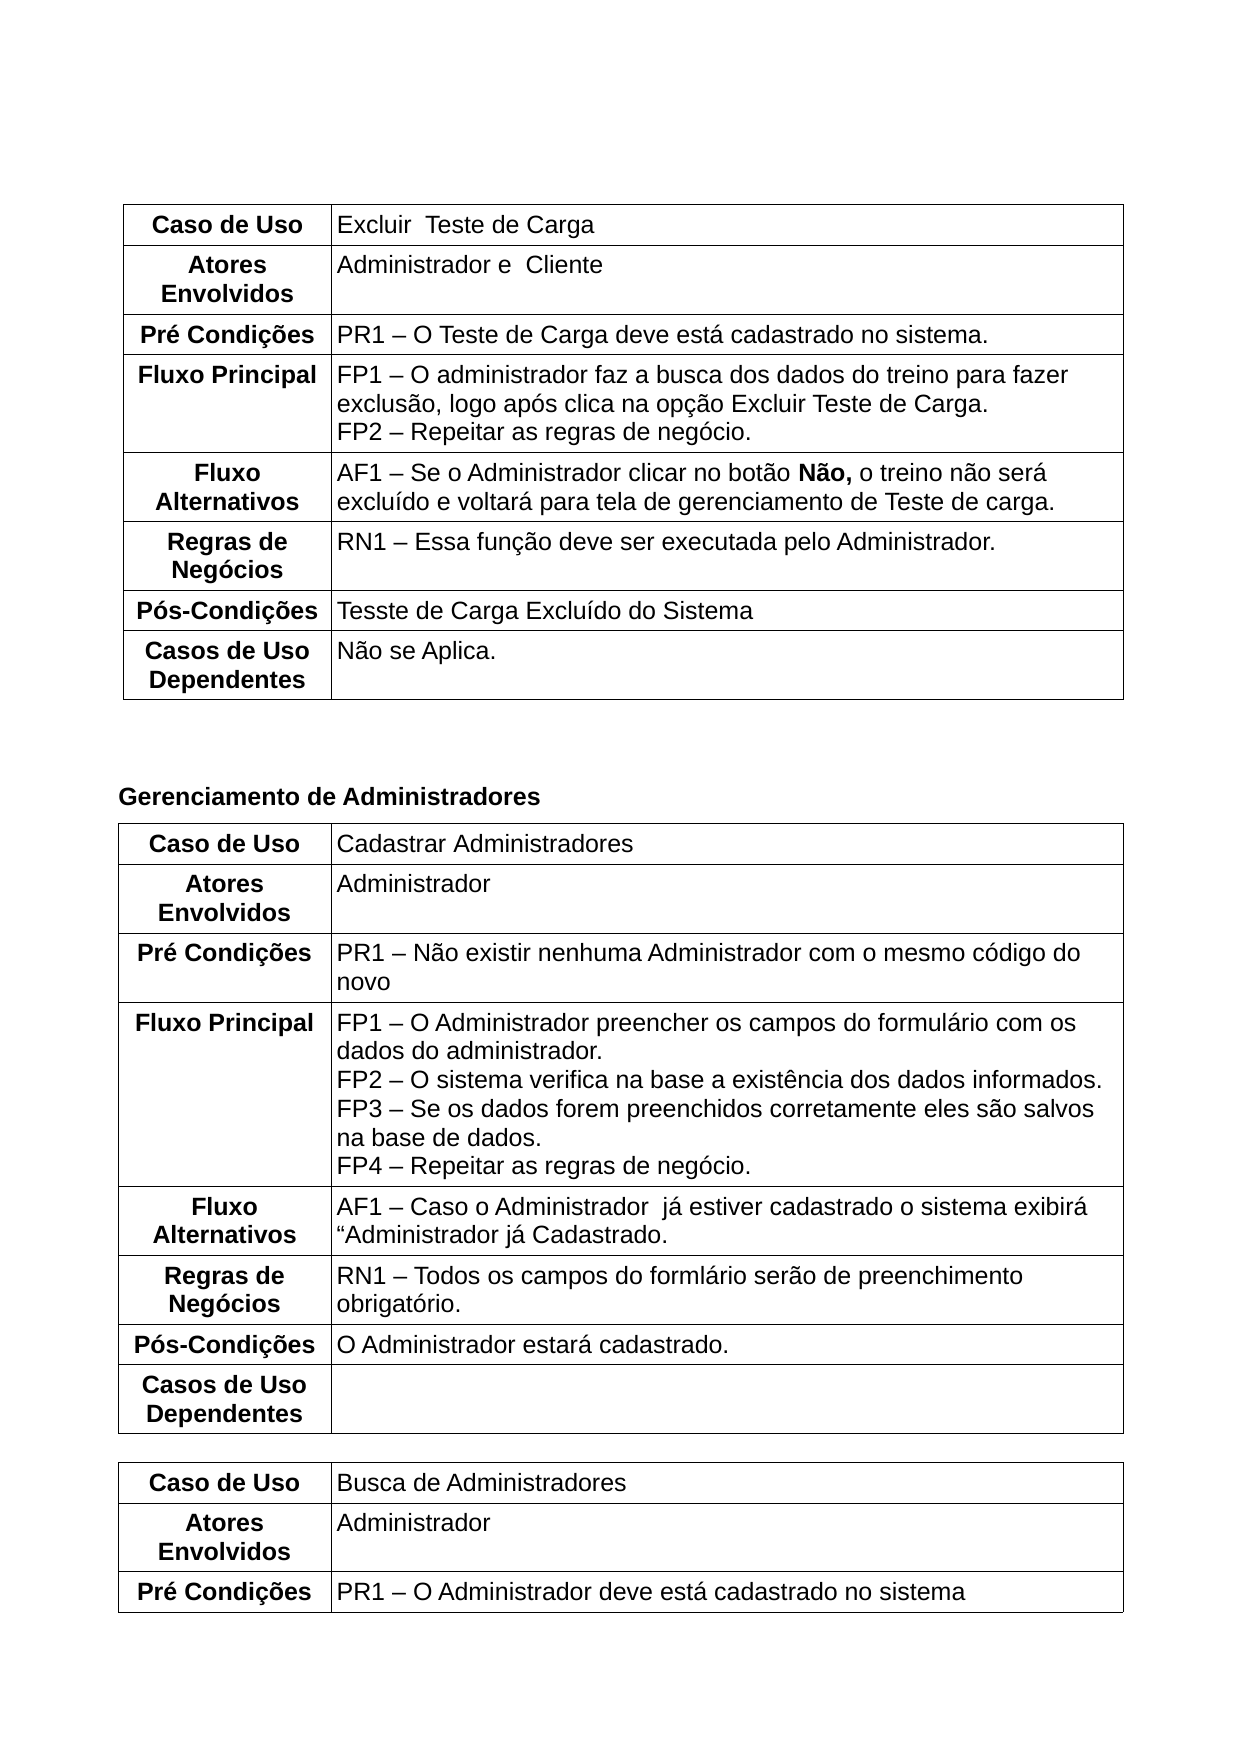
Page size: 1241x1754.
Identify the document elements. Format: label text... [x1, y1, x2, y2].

table_cell PR1 – O Administrador deve está cadastrado no sistema [332, 1572, 1123, 1612]
table_cell O Administrador estará cadastrado. [332, 1325, 1123, 1364]
table_header Caso de Uso [119, 1463, 331, 1502]
table_cell FP1 – O administrador faz a busca dos dados do treino para fazer exclusão, logo após clica na opção Excluir Teste de Carga. FP2 – Repeitar as regras de negócio. [332, 355, 1123, 452]
table_header Caso de Uso [119, 824, 331, 863]
table_cell [332, 1365, 1123, 1433]
table_cell Administrador e Cliente [332, 246, 1123, 314]
table_cell Pré Condições [119, 1572, 331, 1612]
table_cell RN1 – Essa função deve ser executada pelo Administrador. [332, 522, 1123, 590]
table_cell AF1 – Se o Administrador clicar no botão Não, o treino não será excluído e voltará para tela de gerenciamento de Teste de carga. [332, 453, 1123, 521]
table_cell Atores Envolvidos [119, 1504, 331, 1571]
table_cell FP1 – O Administrador preencher os campos do formulário com os dados do administrador. FP2 – O sistema verifica na base a existência dos dados informados. FP3 – Se os dados forem preenchidos corretamente eles são salvos na base de dados. FP4 – Repeitar as regras de negócio. [332, 1003, 1123, 1186]
table_cell Fluxo Alternativos [119, 1187, 331, 1255]
table_cell Pré Condições [124, 315, 331, 354]
table_cell Casos de Uso Dependentes [124, 631, 331, 699]
table_cell RN1 – Todos os campos do formlário serão de preenchimento obrigatório. [332, 1256, 1123, 1324]
table_cell Administrador [332, 865, 1123, 933]
table_cell AF1 – Caso o Administrador já estiver cadastrado o sistema exibirá “Administrador já Cadastrado. [332, 1187, 1123, 1255]
table_header Busca de Administradores [332, 1463, 1123, 1502]
table_cell Regras de Negócios [119, 1256, 331, 1324]
table_cell Pré Condições [119, 934, 331, 1002]
table_cell Fluxo Principal [119, 1003, 331, 1186]
table_cell PR1 – Não existir nenhuma Administrador com o mesmo código do novo [332, 934, 1123, 1002]
table_cell Atores Envolvidos [124, 246, 331, 314]
table_cell Regras de Negócios [124, 522, 331, 590]
table_cell Atores Envolvidos [119, 865, 331, 933]
subtitle Gerenciamento de Administradores [118, 782, 1122, 811]
table_header Cadastrar Administradores [332, 824, 1123, 863]
table_cell Pós-Condições [124, 591, 331, 630]
table_cell Administrador [332, 1504, 1123, 1571]
table_cell Fluxo Alternativos [124, 453, 331, 521]
table_cell Pós-Condições [119, 1325, 331, 1364]
table_header Caso de Uso [124, 205, 331, 245]
table_header Excluir Teste de Carga [332, 205, 1123, 245]
table_cell Casos de Uso Dependentes [119, 1365, 331, 1433]
table_cell Fluxo Principal [124, 355, 331, 452]
table_cell PR1 – O Teste de Carga deve está cadastrado no sistema. [332, 315, 1123, 354]
table_cell Tesste de Carga Excluído do Sistema [332, 591, 1123, 630]
table_cell Não se Aplica. [332, 631, 1123, 699]
